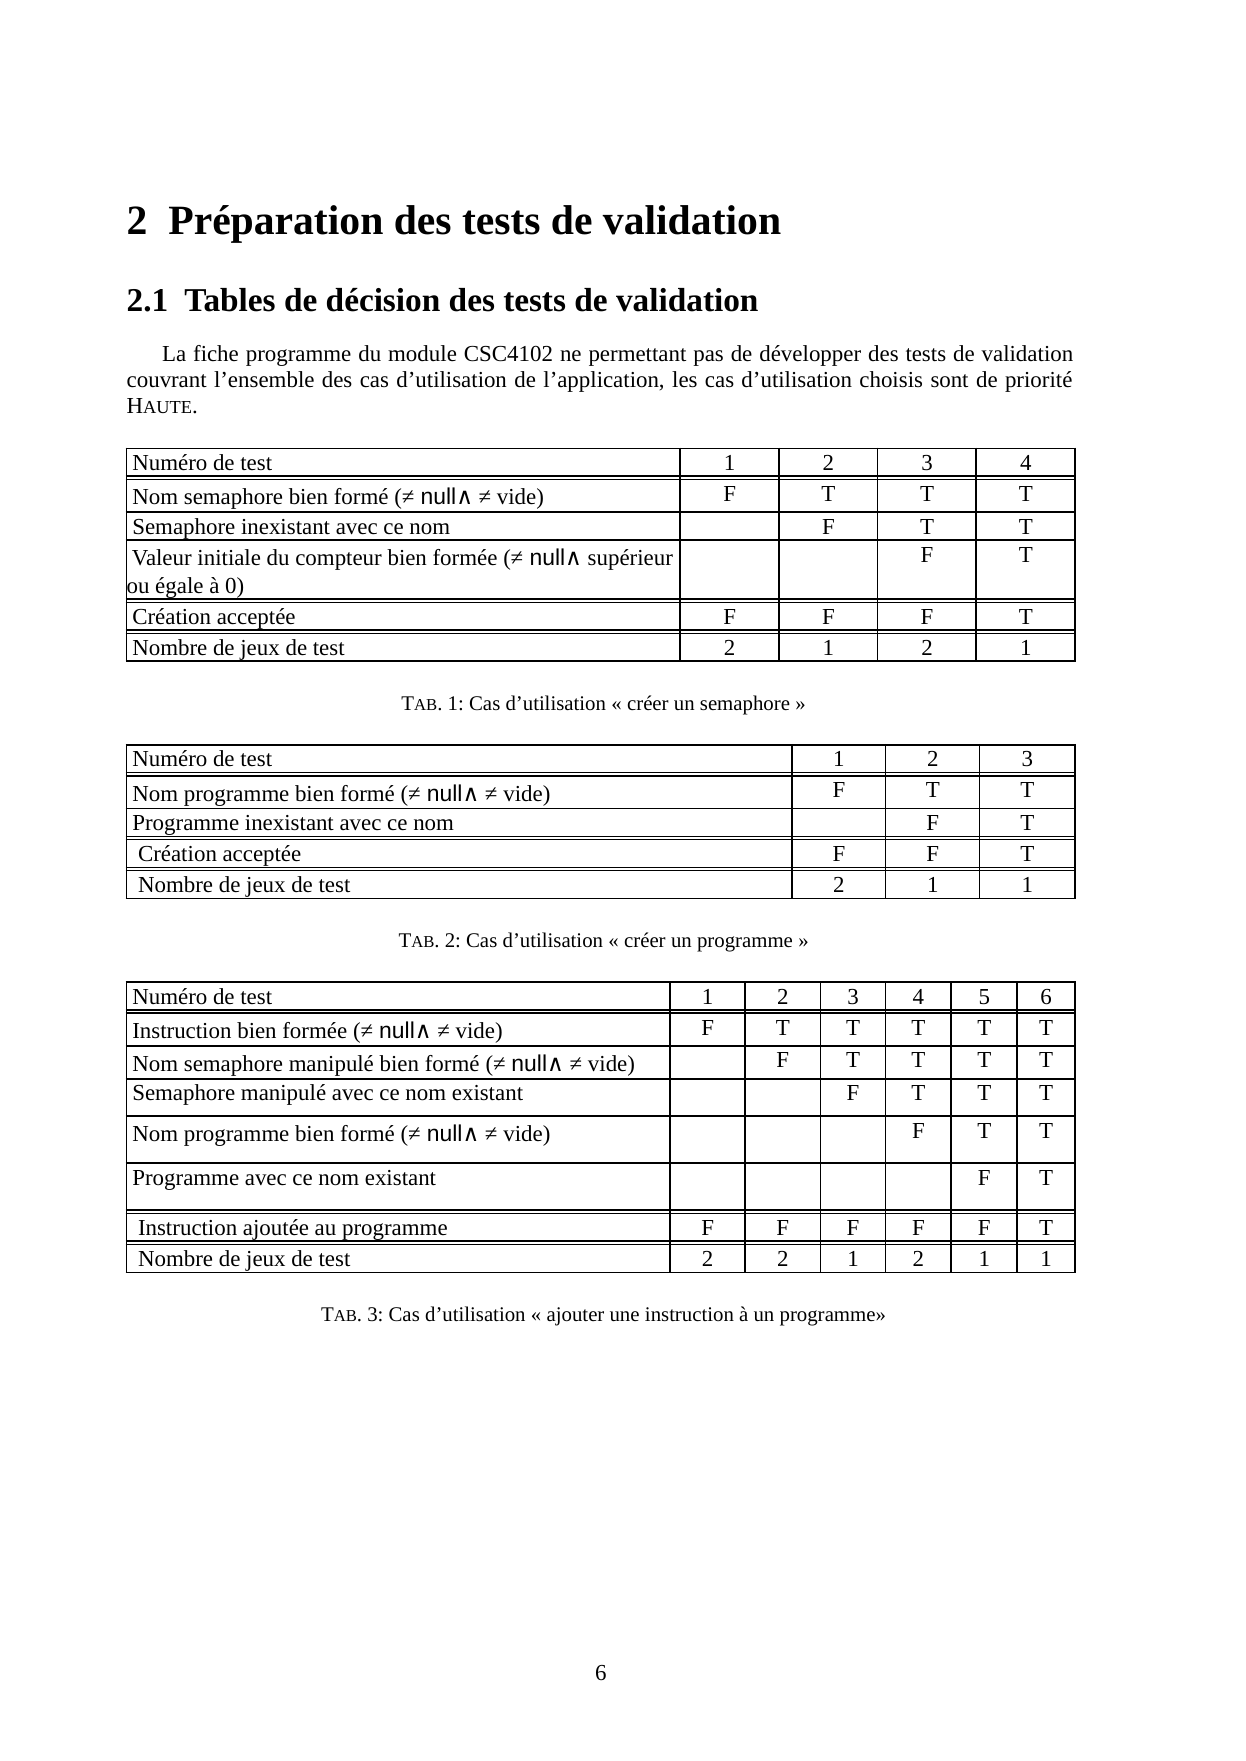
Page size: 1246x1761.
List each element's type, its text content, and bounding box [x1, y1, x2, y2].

table_cell 2 [886, 1245, 950, 1271]
table_cell T [952, 1080, 1016, 1115]
table_cell 2 [746, 1245, 820, 1271]
table_cell F [793, 777, 885, 808]
table_cell Nom programme bien formé (≠ null∧ ≠ vide) [127, 777, 791, 808]
table_cell Création acceptée [127, 840, 791, 867]
table_cell F [681, 480, 778, 511]
table_cell Programme avec ce nom existant [127, 1164, 669, 1209]
table_cell T [1018, 1047, 1074, 1078]
table_cell [886, 1164, 950, 1209]
table_cell Nombre de jeux de test [127, 1245, 669, 1271]
table_cell Valeur initiale du compteur bien formée (≠ null∧ supérieur ou égale à 0) [127, 541, 679, 598]
table_cell T [821, 1047, 885, 1078]
table_cell [746, 1164, 820, 1209]
table_cell [671, 1117, 744, 1162]
table_cell T [886, 1047, 950, 1078]
table_cell F [821, 1214, 885, 1240]
table_cell 1 [821, 1245, 885, 1271]
table_header 2 [746, 983, 820, 1009]
table_cell [793, 809, 885, 836]
table_cell T [1018, 1117, 1074, 1162]
table_cell 2 [681, 634, 778, 660]
table_cell F [793, 840, 885, 867]
table_cell Nombre de jeux de test [127, 634, 679, 660]
table_cell F [886, 809, 979, 836]
text Tab. 3: Cas d’utilisation « ajouter une instruction à un programme» [126, 1300, 1075, 1326]
table_cell T [980, 809, 1074, 836]
table_cell T [952, 1047, 1016, 1078]
table_header Numéro de test [127, 983, 669, 1009]
table_cell F [681, 603, 778, 629]
table_cell F [886, 840, 979, 867]
table_cell T [977, 603, 1074, 629]
table_cell [671, 1080, 744, 1115]
table_cell Instruction bien formée (≠ null∧ ≠ vide) [127, 1014, 669, 1045]
table_cell Nom programme bien formé (≠ null∧ ≠ vide) [127, 1117, 669, 1162]
table_cell T [952, 1117, 1016, 1162]
table_cell F [821, 1080, 885, 1115]
table_header 3 [878, 449, 975, 475]
table_cell T [886, 777, 979, 808]
table_cell [681, 541, 778, 598]
text La fiche programme du module CSC4102 ne permettant pas de développer des tests de validation couvrant l’ensemble des cas d’utilisation de l’application, les cas d’utilisation choisis sont de priorité Haute. [126, 340, 1075, 419]
table_cell F [886, 1214, 950, 1240]
table_cell T [1018, 1214, 1074, 1240]
table_cell 1 [980, 871, 1074, 898]
table_cell T [1018, 1014, 1074, 1045]
table_cell F [780, 513, 877, 539]
table_header 1 [671, 983, 744, 1009]
table_cell [671, 1164, 744, 1209]
text Tab. 1: Cas d’utilisation « créer un semaphore » [126, 689, 1075, 715]
table_header Numéro de test [127, 449, 679, 475]
table_cell T [980, 840, 1074, 867]
table_header 2 [780, 449, 877, 475]
table_header 5 [952, 983, 1016, 1009]
table_cell T [977, 541, 1074, 598]
table_header 6 [1018, 983, 1074, 1009]
table_cell T [821, 1014, 885, 1045]
table_cell Instruction ajoutée au programme [127, 1214, 669, 1240]
table_cell T [886, 1014, 950, 1045]
table_header 3 [821, 983, 885, 1009]
table_cell 1 [977, 634, 1074, 660]
table_cell [746, 1080, 820, 1115]
table_header 2 [886, 746, 979, 772]
table_cell T [952, 1014, 1016, 1045]
table_cell Nom semaphore bien formé (≠ null∧ ≠ vide) [127, 480, 679, 511]
table_cell Programme inexistant avec ce nom [127, 809, 791, 836]
table_cell Nombre de jeux de test [127, 871, 791, 898]
table_cell [780, 541, 877, 598]
table_cell F [671, 1014, 744, 1045]
table_cell Nom semaphore manipulé bien formé (≠ null∧ ≠ vide) [127, 1047, 669, 1078]
table_cell T [886, 1080, 950, 1115]
table_cell F [780, 603, 877, 629]
table_header 1 [681, 449, 778, 475]
table_cell T [1018, 1080, 1074, 1115]
table_cell T [746, 1014, 820, 1045]
table_cell F [746, 1047, 820, 1078]
table_cell F [878, 541, 975, 598]
table_cell 1 [952, 1245, 1016, 1271]
table_cell F [886, 1117, 950, 1162]
table_header Numéro de test [127, 746, 791, 772]
table_header 1 [793, 746, 885, 772]
table_cell T [977, 513, 1074, 539]
table_cell 2 [793, 871, 885, 898]
table_cell [746, 1117, 820, 1162]
table_cell [671, 1047, 744, 1078]
table_cell 1 [1018, 1245, 1074, 1271]
subtitle 2 Préparation des tests de validation [126, 195, 1075, 243]
table_header 4 [886, 983, 950, 1009]
table_cell 1 [886, 871, 979, 898]
table_cell F [952, 1164, 1016, 1209]
table_cell F [746, 1214, 820, 1240]
table_cell 2 [878, 634, 975, 660]
subtitle 2.1 Tables de décision des tests de validation [126, 281, 1075, 319]
table_cell [681, 513, 778, 539]
table_cell 1 [780, 634, 877, 660]
table_cell T [878, 480, 975, 511]
table_cell T [780, 480, 877, 511]
table_cell F [952, 1214, 1016, 1240]
table_cell T [980, 777, 1074, 808]
table_cell Création acceptée [127, 603, 679, 629]
table_cell F [671, 1214, 744, 1240]
table_cell F [878, 603, 975, 629]
table_cell Semaphore inexistant avec ce nom [127, 513, 679, 539]
table_cell T [878, 513, 975, 539]
text Tab. 2: Cas d’utilisation « créer un programme » [126, 926, 1075, 953]
table_header 3 [980, 746, 1074, 772]
table_cell [821, 1117, 885, 1162]
table_cell [821, 1164, 885, 1209]
table_cell T [977, 480, 1074, 511]
table_cell T [1018, 1164, 1074, 1209]
table_cell Semaphore manipulé avec ce nom existant [127, 1080, 669, 1115]
table_cell 2 [671, 1245, 744, 1271]
table_header 4 [977, 449, 1074, 475]
